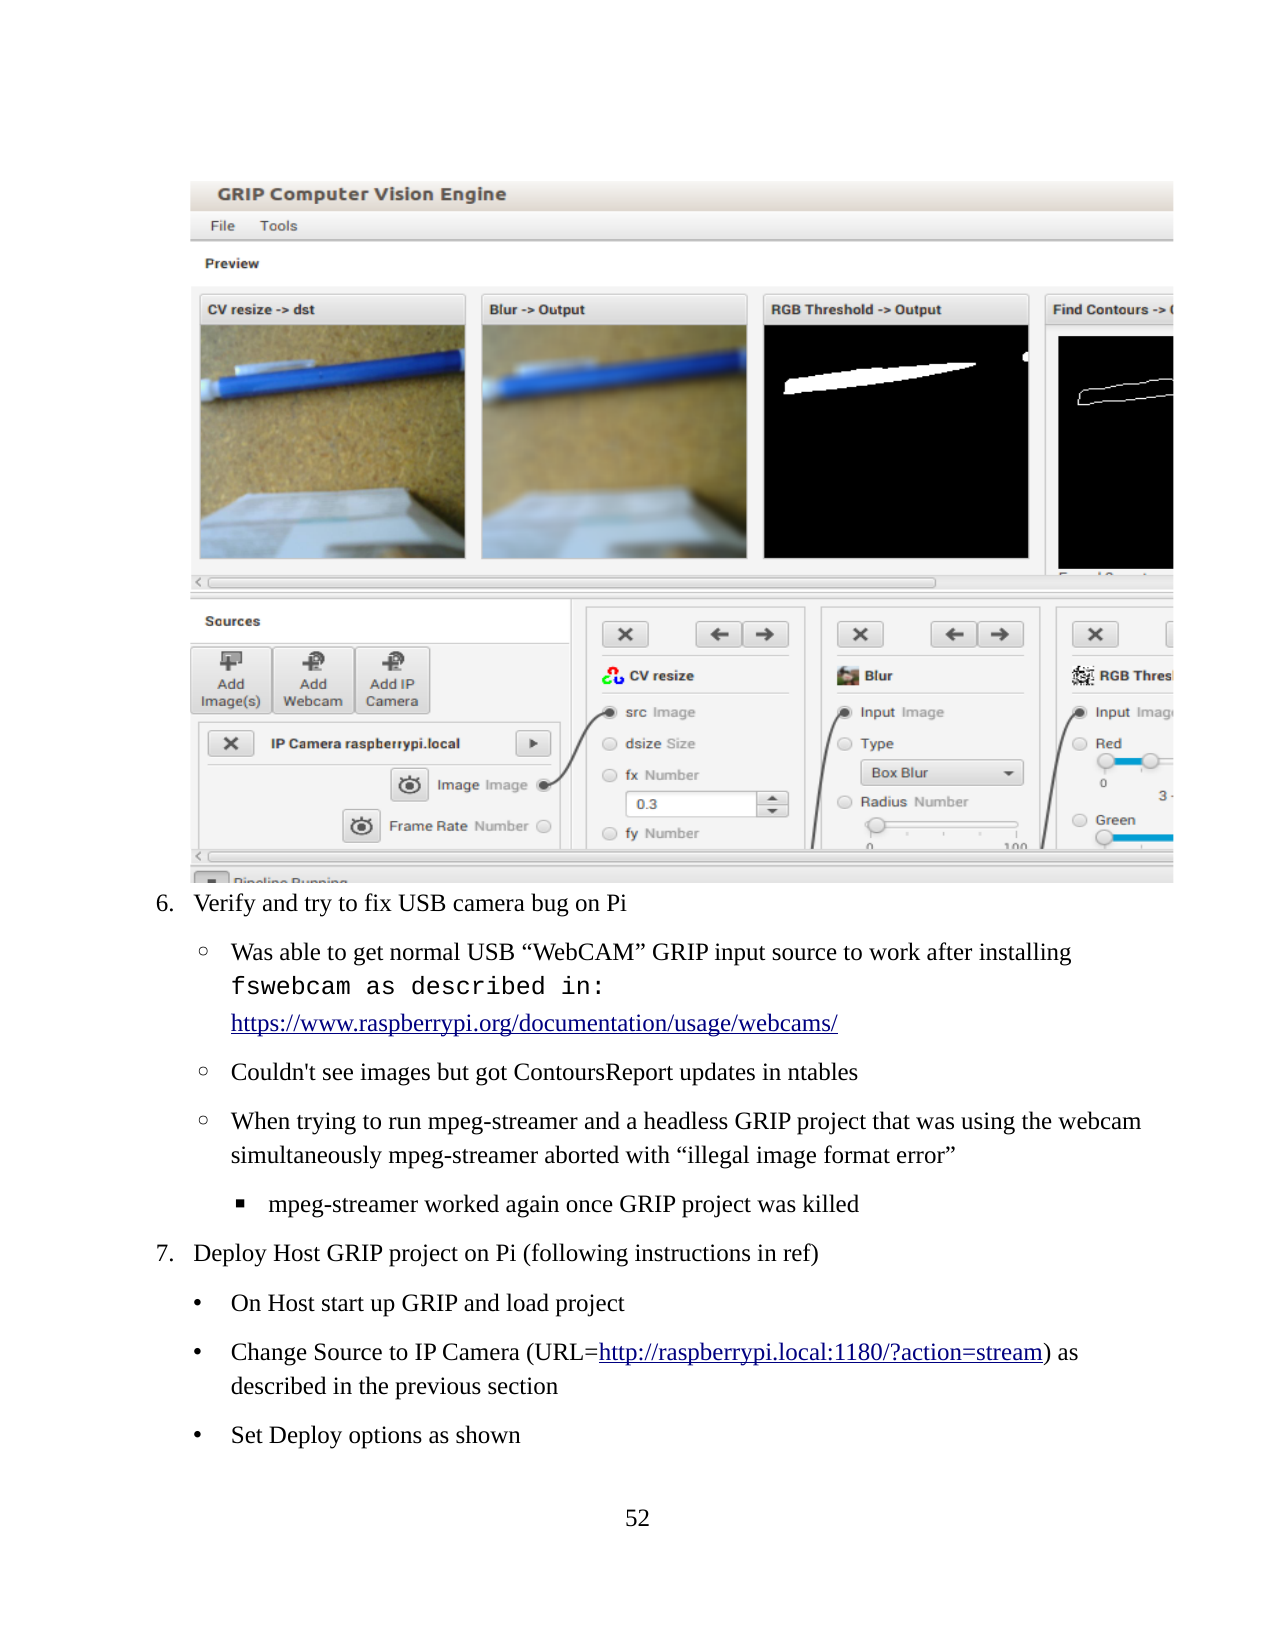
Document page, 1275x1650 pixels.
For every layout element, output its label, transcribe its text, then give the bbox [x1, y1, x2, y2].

list Deploy Host GRIP project on Pi (following instructions in ref) [156, 1238, 1157, 1267]
list When trying to run mpeg-streamer and a headless GRIP project that was using the webcam simultaneously mpeg-streamer aborted with “illegal image format error” [193, 1106, 1157, 1169]
list Set Deploy options as shown [193, 1420, 1157, 1449]
list mpeg-streamer worked again once GRIP project was killed [231, 1189, 1157, 1218]
picture [190, 181, 1174, 883]
list On Host start up GRIP and load project [193, 1288, 1157, 1316]
list Verify and try to fix USB camera bug on Pi [156, 167, 1157, 917]
list Change Source to IP Camera (URL=http://raspberrypi.local:1180/?action=stream) as described in the previous section [193, 1337, 1157, 1400]
list Couldn't see images but got ContoursReport updates in ntables [193, 1057, 1157, 1086]
list Was able to get normal USB “WebCAM” GRIP input source to work after installing fswebcam as described in: https://www.raspberrypi.org/documentation/usage/webcams/ [193, 937, 1157, 1037]
